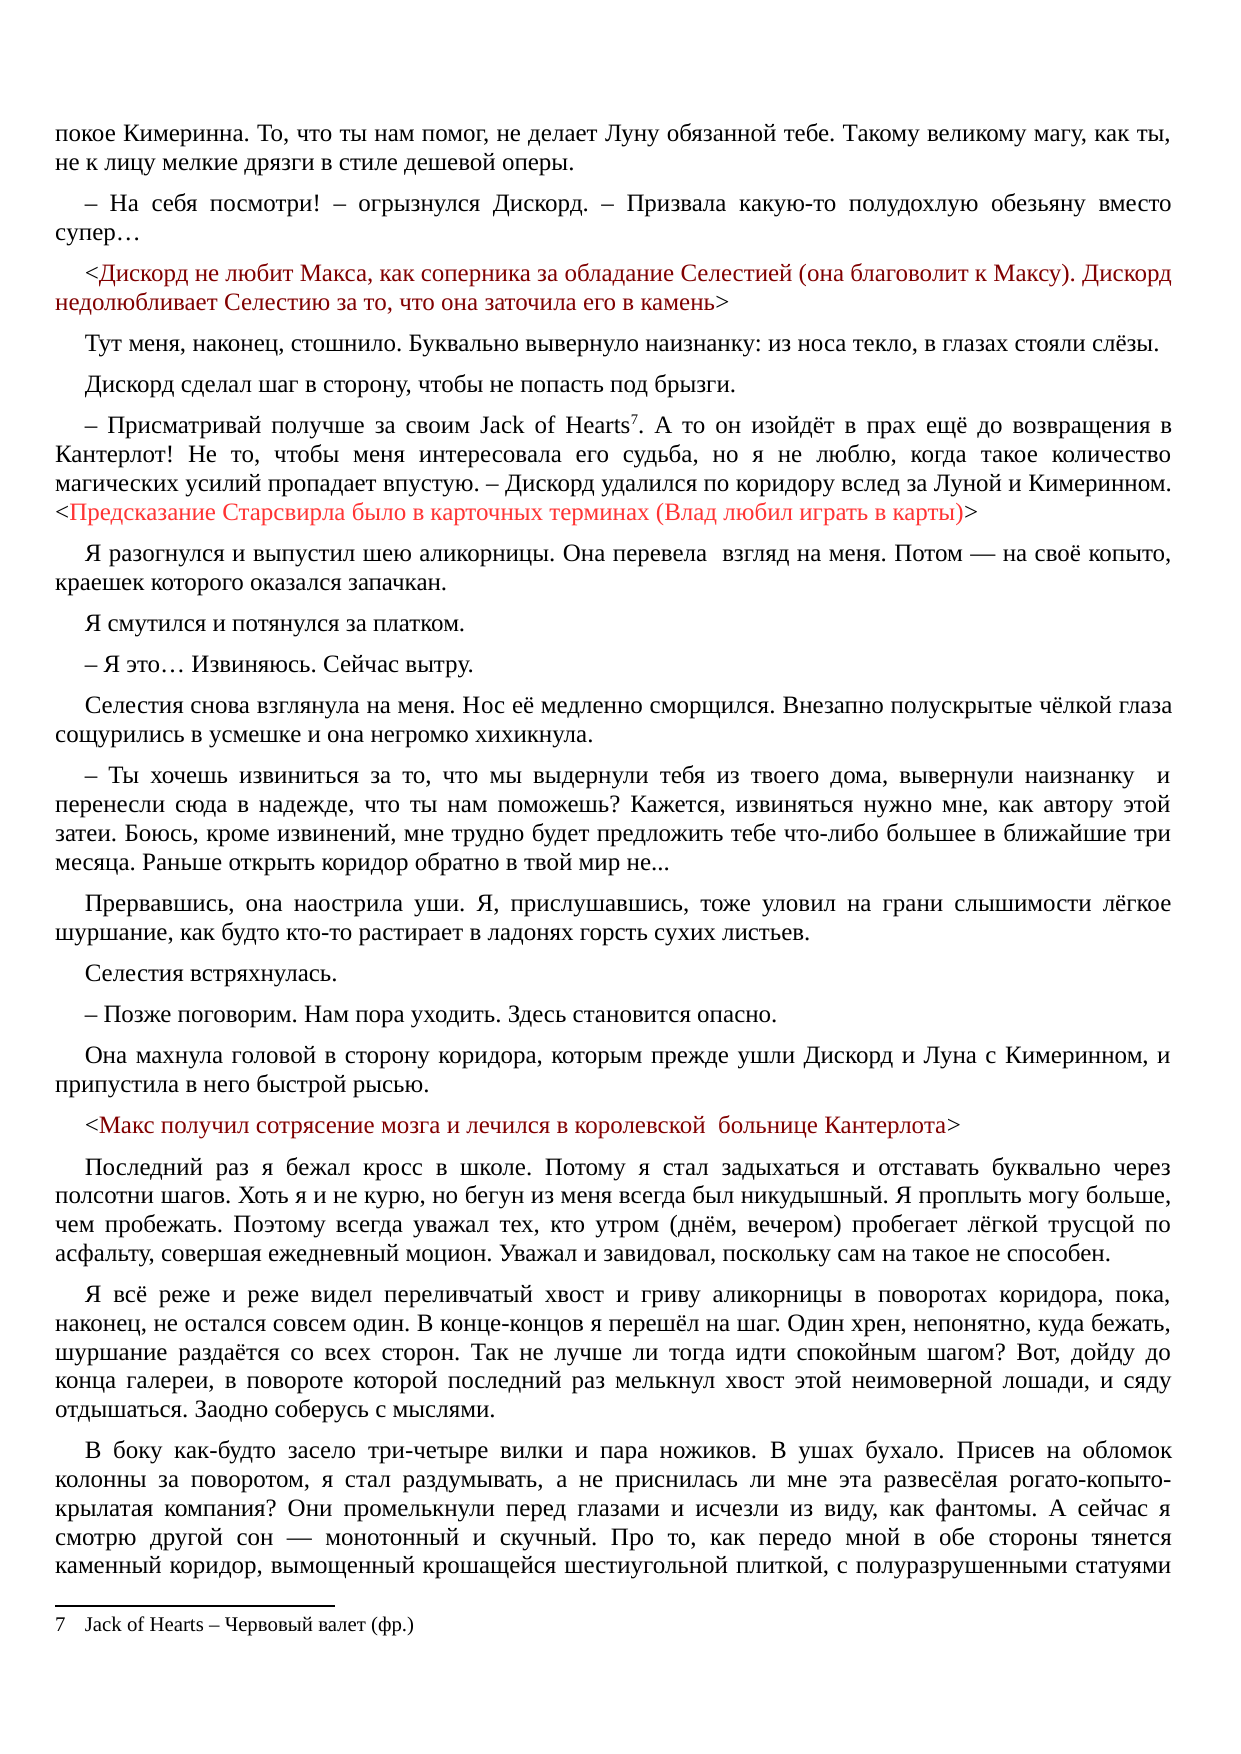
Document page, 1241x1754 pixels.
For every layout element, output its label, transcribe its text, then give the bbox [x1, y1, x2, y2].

text Я смутился и потянулся за платком. [55, 608, 1172, 637]
text – Я это… Извиняюсь. Сейчас вытру. [55, 649, 1172, 678]
text Прервавшись, она наострила уши. Я, прислушавшись, тоже уловил на грани слышимости лёгкое шуршание, как будто кто-то растирает в ладонях горсть сухих листьев. [55, 888, 1172, 946]
text Селестия снова взглянула на меня. Нос её медленно сморщился. Внезапно полускрытые чёлкой глаза сощурились в усмешке и она негромко хихикнула. [55, 691, 1172, 748]
text Дискорд сделал шаг в сторону, чтобы не попасть под брызги. [55, 369, 1172, 398]
text Она махнула головой в сторону коридора, которым прежде ушли Дискорд и Луна с Кимеринном, и припустила в него быстрой рысью. [55, 1041, 1172, 1098]
text Последний раз я бежал кросс в школе. Потому я стал задыхаться и отставать буквально через полсотни шагов. Хоть я и не курю, но бегун из меня всегда был никудышный. Я проплыть могу больше, чем пробежать. Поэтому всегда уважал тех, кто утром (днём, вечером) пробегает лёгкой трусцой по асфальту, совершая ежедневный моцион. Уважал и завидовал, поскольку сам на такое не способен. [55, 1152, 1172, 1267]
text – На себя посмотри! – огрызнулся Дискорд. – Призвала какую-то полудохлую обезьяну вместо супер… [55, 188, 1172, 246]
text Я разогнулся и выпустил шею аликорницы. Она перевела взгляд на меня. Потом — на своё копыто, краешек которого оказался запачкан. [55, 538, 1172, 596]
text Jack of Hearts – Червовый валет (фр.) [55, 1612, 1172, 1636]
text – Присматривай получше за своим Jack of Hearts. А то он изойдёт в прах ещё до возвращения в Кантерлот! Не то, чтобы меня интересовала его судьба, но я не люблю, когда такое количество магических усилий пропадает впустую. – Дискорд удалился по коридору вслед за Луной и Кимеринном. <Предсказание Старсвирла было в карточных терминах (Влад любил играть в карты)> [55, 411, 1172, 526]
text покое Кимеринна. То, что ты нам помог, не делает Луну обязанной тебе. Такому великому магу, как ты, не к лицу мелкие дрязги в стиле дешевой оперы. [55, 118, 1172, 176]
text – Позже поговорим. Нам пора уходить. Здесь становится опасно. [55, 999, 1172, 1028]
text <Макс получил сотрясение мозга и лечился в королевской больнице Кантерлота> [55, 1111, 1172, 1139]
text Селестия встряхнулась. [55, 958, 1172, 987]
text В боку как-будто засело три-четыре вилки и пара ножиков. В ушах бухало. Присев на обломок колонны за поворотом, я стал раздумывать, а не приснилась ли мне эта развесёлая рогато-копыто-крылатая компания? Они промелькнули перед глазами и исчезли из виду, как фантомы. А сейчас я смотрю другой сон — монотонный и скучный. Про то, как передо мной в обе стороны тянется каменный коридор, вымощенный крошащейся шестиугольной плиткой, с полуразрушенными статуями [55, 1436, 1172, 1579]
text Я всё реже и реже видел переливчатый хвост и гриву аликорницы в поворотах коридора, пока, наконец, не остался совсем один. В конце-концов я перешёл на шаг. Один хрен, непонятно, куда бежать, шуршание раздаётся со всех сторон. Так не лучше ли тогда идти спокойным шагом? Вот, дойду до конца галереи, в повороте которой последний раз мелькнул хвост этой неимоверной лошади, и сяду отдышаться. Заодно соберусь с мыслями. [55, 1279, 1172, 1423]
text Тут меня, наконец, стошнило. Буквально вывернуло наизнанку: из носа текло, в глазах стояли слёзы. [55, 328, 1172, 357]
text – Ты хочешь извиниться за то, что мы выдернули тебя из твоего дома, вывернули наизнанку и перенесли сюда в надежде, что ты нам поможешь? Кажется, извиняться нужно мне, как автору этой затеи. Боюсь, кроме извинений, мне трудно будет предложить тебе что-либо большее в ближайшие три месяца. Раньше открыть коридор обратно в твой мир не... [55, 761, 1172, 876]
text <Дискорд не любит Макса, как соперника за обладание Селестией (она благоволит к Максу). Дискорд недолюбливает Селестию за то, что она заточила его в камень> [55, 258, 1172, 316]
